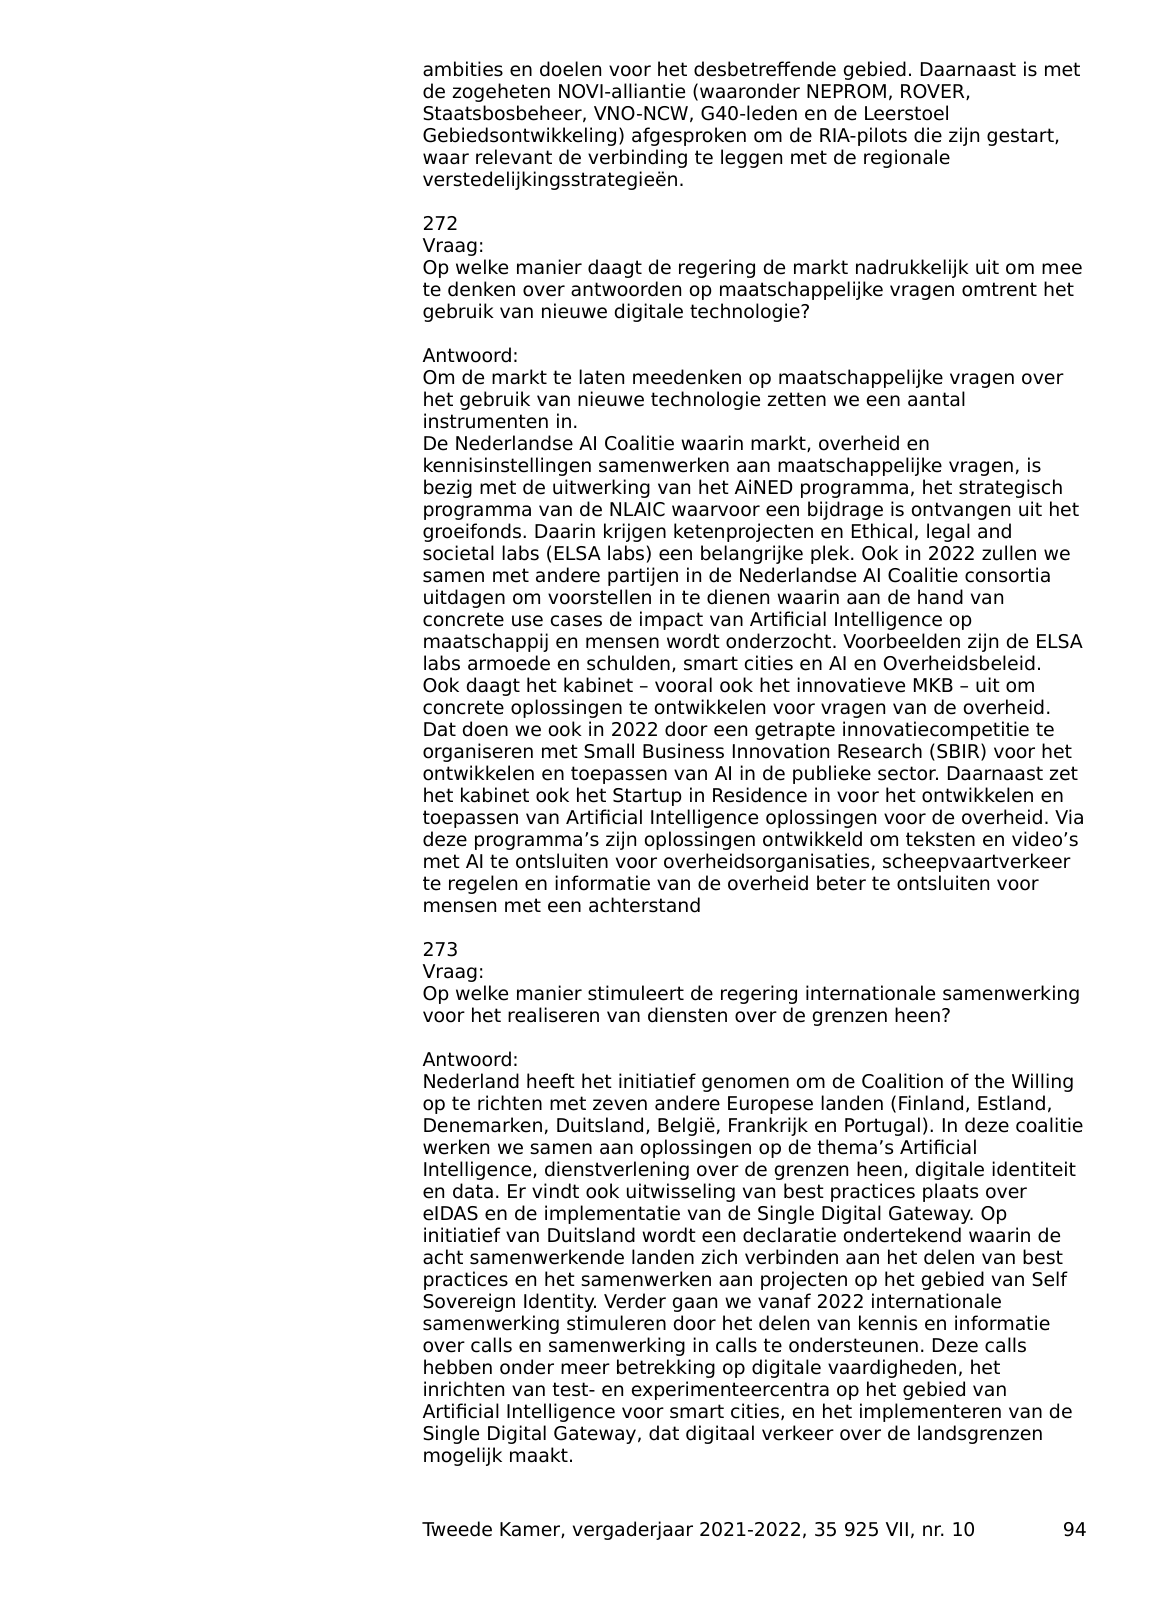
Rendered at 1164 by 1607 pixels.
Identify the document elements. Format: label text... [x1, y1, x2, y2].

text Antwoord: [422, 1049, 1087, 1071]
text Antwoord: [422, 345, 1087, 367]
text Op welke manier daagt de regering de markt nadrukkelijk uit om mee te denken over antwoorden op maatschappelijke vragen omtrent het gebruik van nieuwe digitale technologie? [422, 257, 1087, 323]
text Ook daagt het kabinet – vooral ook het innovatieve MKB – uit om concrete oplossingen te ontwikkelen voor vragen van de overheid. Dat doen we ook in 2022 door een getrapte innovatiecompetitie te organiseren met Small Business Innovation Research (SBIR) voor het ontwikkelen en toepassen van AI in de publieke sector. Daarnaast zet het kabinet ook het Startup in Residence in voor het ontwikkelen en toepassen van Artificial Intelligence oplossingen voor de overheid. Via deze programma’s zijn oplossingen ontwikkeld om teksten en video’s met AI te ontsluiten voor overheidsorganisaties, scheepvaartverkeer te regelen en informatie van de overheid beter te ontsluiten voor mensen met een achterstand [422, 675, 1087, 917]
text Op welke manier stimuleert de regering internationale samenwerking voor het realiseren van diensten over de grenzen heen? [422, 983, 1087, 1027]
text 272 [422, 213, 1087, 235]
text Om de markt te laten meedenken op maatschappelijke vragen over het gebruik van nieuwe technologie zetten we een aantal instrumenten in. [422, 367, 1087, 433]
text De Nederlandse AI Coalitie waarin markt, overheid en kennisinstellingen samenwerken aan maatschappelijke vragen, is bezig met de uitwerking van het AiNED programma, het strategisch programma van de NLAIC waarvoor een bijdrage is ontvangen uit het groeifonds. Daarin krijgen ketenprojecten en Ethical, legal and societal labs (ELSA labs) een belangrijke plek. Ook in 2022 zullen we samen met andere partijen in de Nederlandse AI Coalitie consortia uitdagen om voorstellen in te dienen waarin aan de hand van concrete use cases de impact van Artificial Intelligence op maatschappij en mensen wordt onderzocht. Voorbeelden zijn de ELSA labs armoede en schulden, smart cities en AI en Overheidsbeleid. [422, 433, 1087, 675]
text Vraag: [422, 235, 1087, 257]
text Vraag: [422, 961, 1087, 983]
text Nederland heeft het initiatief genomen om de Coalition of the Willing op te richten met zeven andere Europese landen (Finland, Estland, Denemarken, Duitsland, België, Frankrijk en Portugal). In deze coalitie werken we samen aan oplossingen op de thema’s Artificial Intelligence, dienstverlening over de grenzen heen, digitale identiteit en data. Er vindt ook uitwisseling van best practices plaats over eIDAS en de implementatie van de Single Digital Gateway. Op initiatief van Duitsland wordt een declaratie ondertekend waarin de acht samenwerkende landen zich verbinden aan het delen van best practices en het samenwerken aan projecten op het gebied van Self Sovereign Identity. Verder gaan we vanaf 2022 internationale samenwerking stimuleren door het delen van kennis en informatie over calls en samenwerking in calls te ondersteunen. Deze calls hebben onder meer betrekking op digitale vaardigheden, het inrichten van test- en experimenteercentra op het gebied van Artificial Intelligence voor smart cities, en het implementeren van de Single Digital Gateway, dat digitaal verkeer over de landsgrenzen mogelijk maakt. [422, 1071, 1087, 1467]
text 273 [422, 939, 1087, 961]
text ambities en doelen voor het desbetreffende gebied. Daarnaast is met de zogeheten NOVI-alliantie (waaronder NEPROM, ROVER, Staatsbosbeheer, VNO-NCW, G40-leden en de Leerstoel Gebiedsontwikkeling) afgesproken om de RIA-pilots die zijn gestart, waar relevant de verbinding te leggen met de regionale verstedelijkingsstrategieën. [422, 59, 1087, 191]
